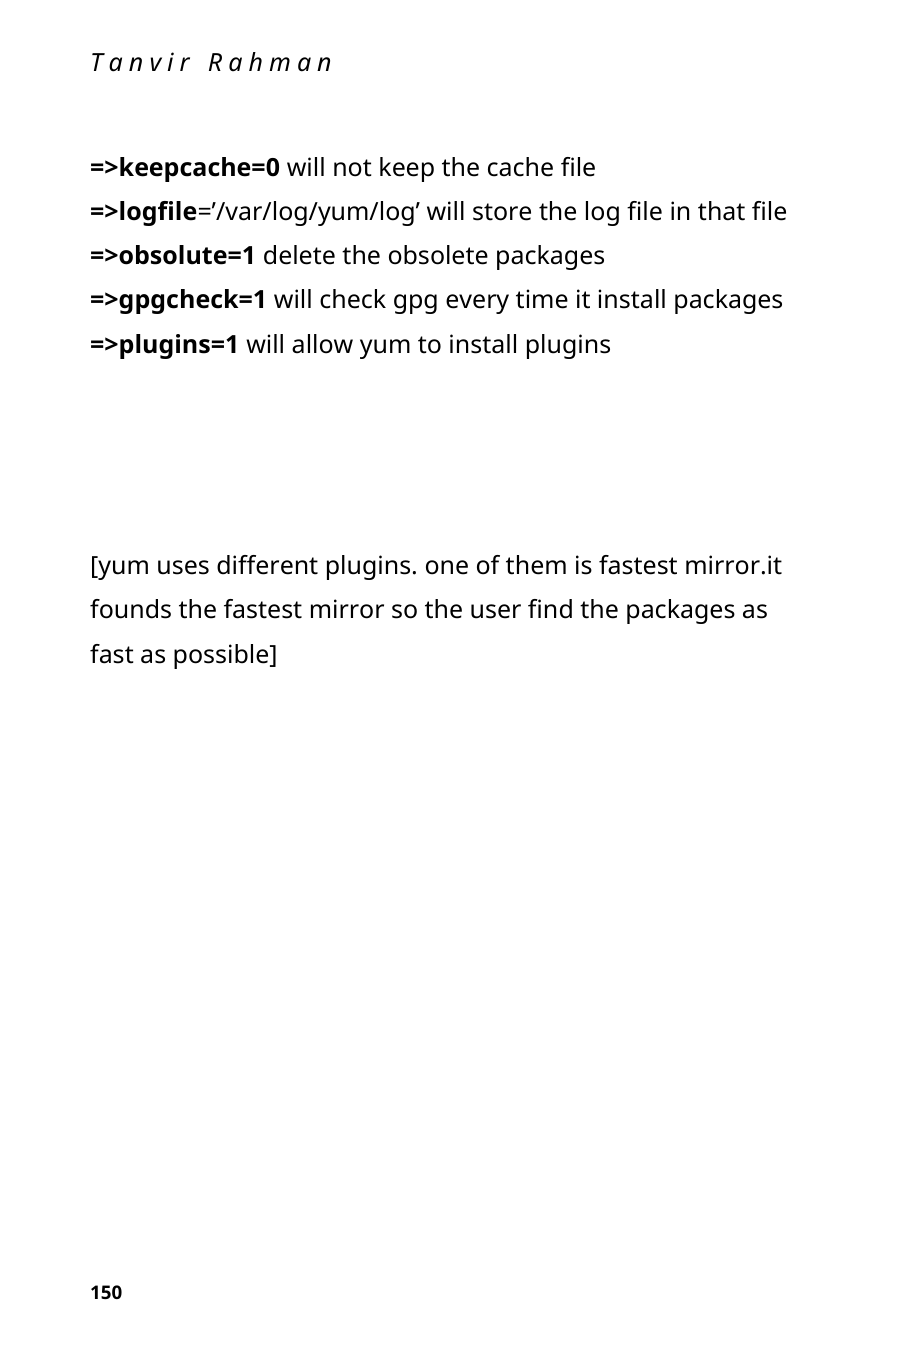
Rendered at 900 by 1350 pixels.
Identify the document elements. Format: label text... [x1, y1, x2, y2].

text =>obsolute=1 delete the obsolete packages [90, 238, 810, 272]
text =>plugins=1 will allow yum to install plugins [90, 326, 810, 360]
text =>keepcache=0 will not keep the cache file [90, 149, 810, 183]
text =>gpgcheck=1 will check gpg every time it install packages [90, 282, 810, 316]
text [yum uses different plugins. one of them is fastest mirror.it founds the fastest mirror so the user find the packages as fast as possible] [90, 548, 810, 670]
text =>logfile=’/var/log/yum/log’ will store the log file in that file [90, 193, 810, 228]
